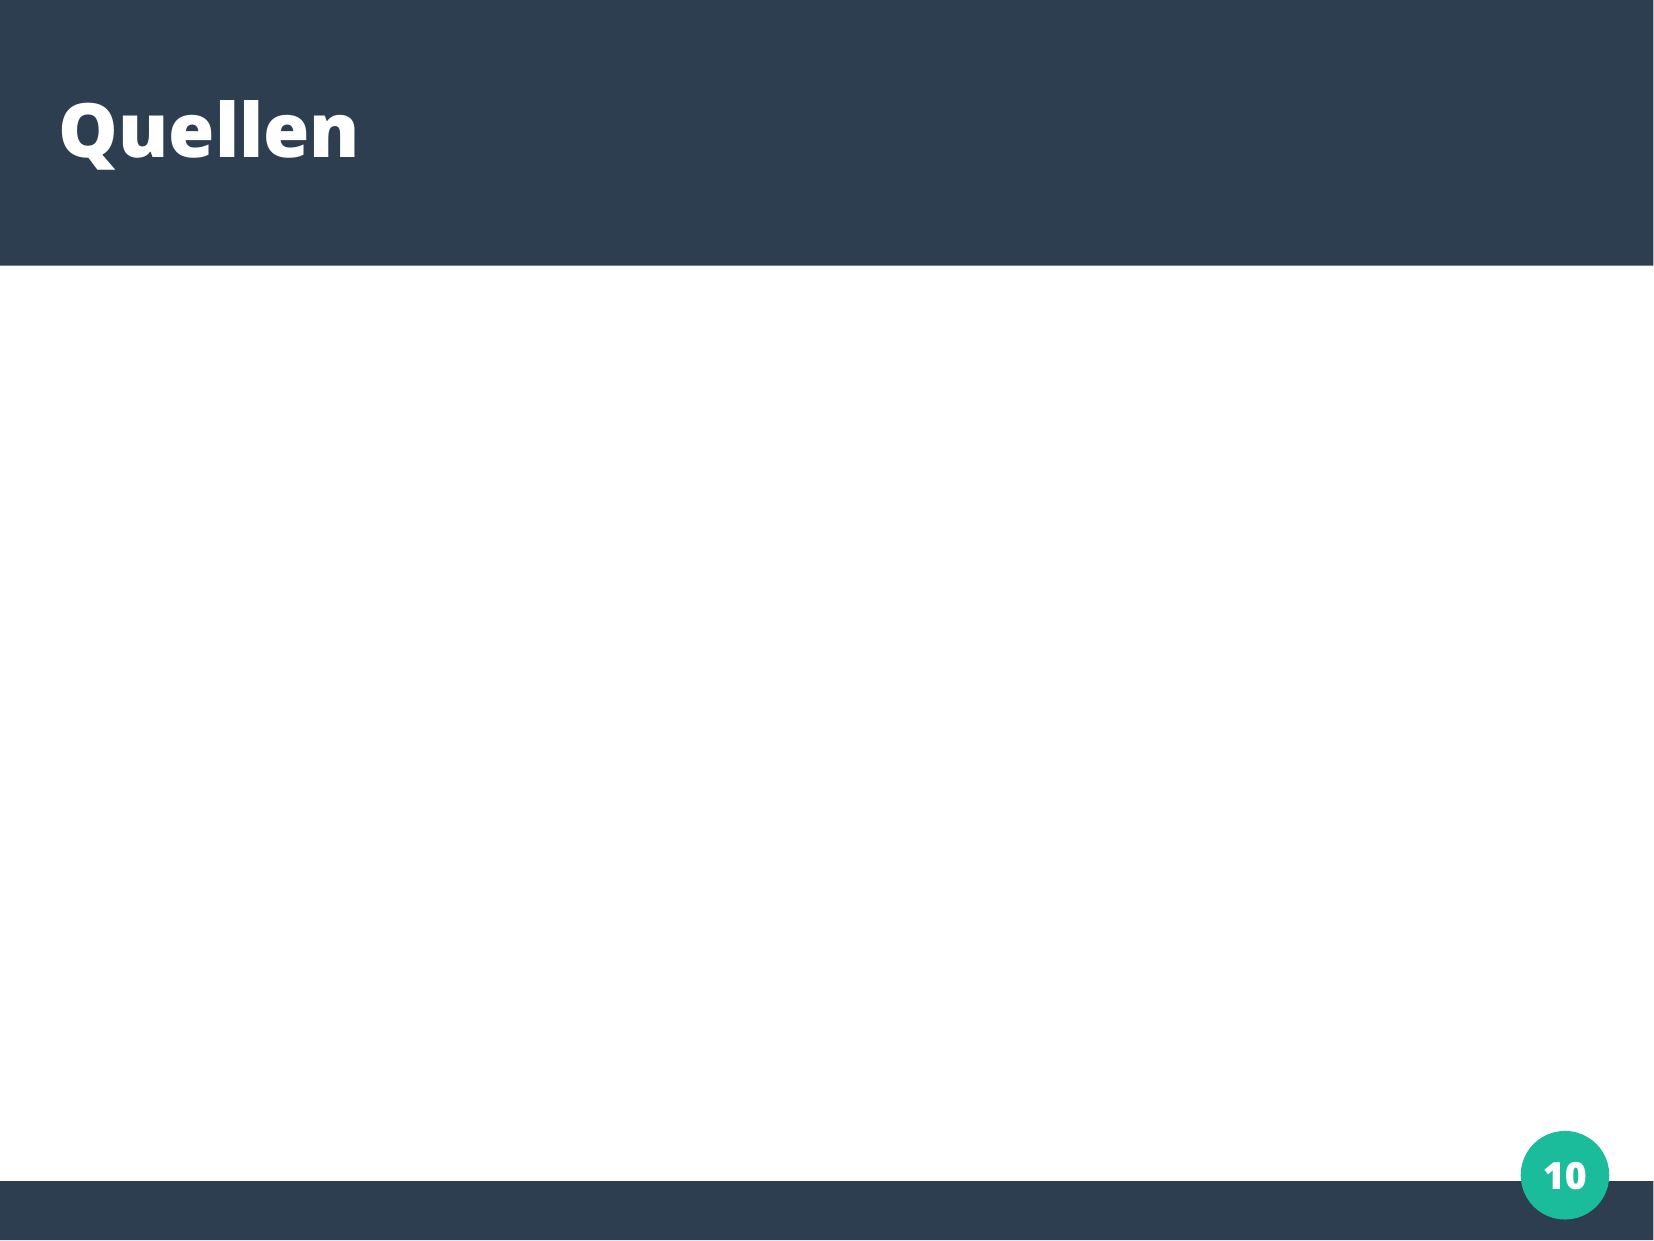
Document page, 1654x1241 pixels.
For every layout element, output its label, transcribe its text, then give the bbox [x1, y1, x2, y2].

title Quellen [59, 49, 1595, 207]
